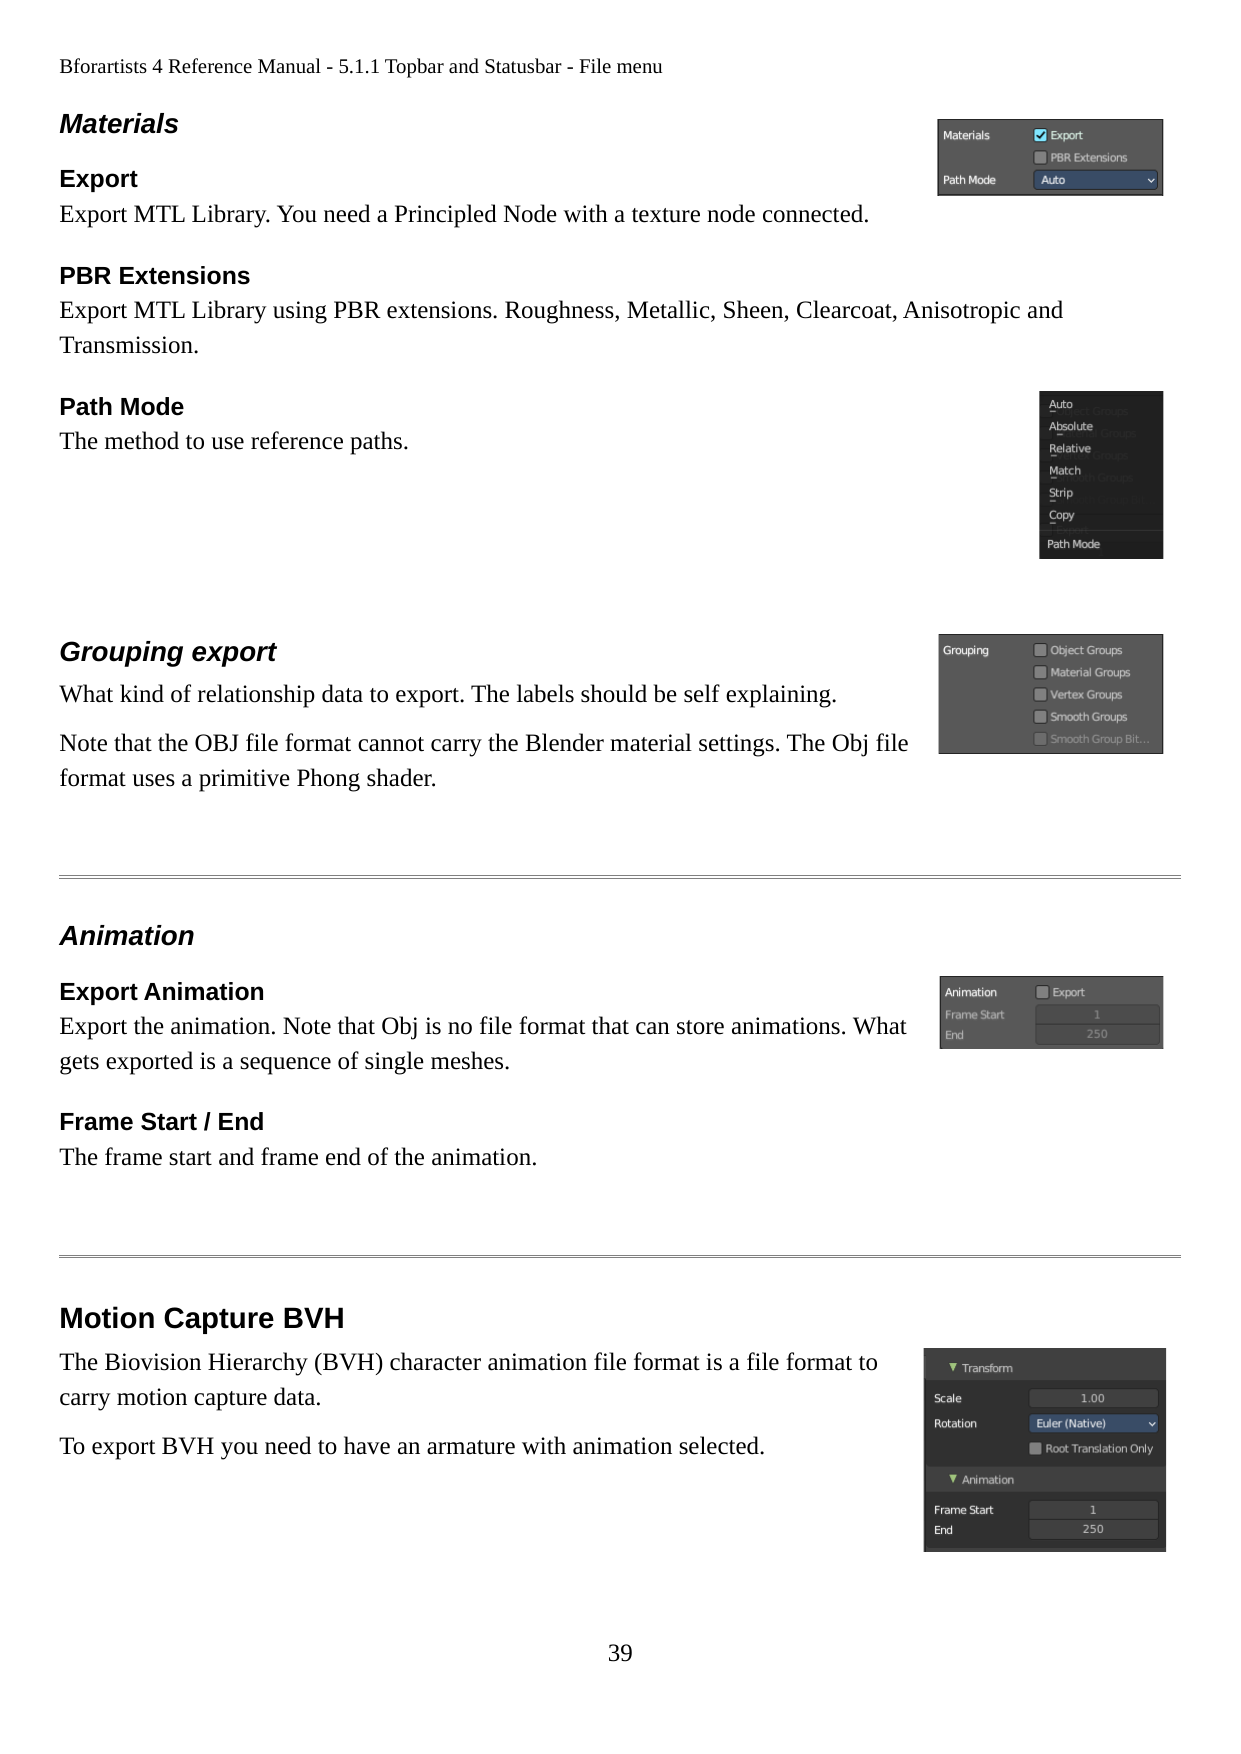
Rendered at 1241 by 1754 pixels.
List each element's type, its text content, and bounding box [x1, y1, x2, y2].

text The frame start and frame end of the animation. [59, 1142, 1181, 1171]
subtitle Export [59, 164, 937, 193]
picture [923, 1348, 1167, 1552]
subtitle [1164, 635, 1181, 667]
subtitle Export Animation [59, 977, 939, 1005]
subtitle [1164, 977, 1181, 1005]
subtitle PBR Extensions [59, 261, 1181, 289]
subtitle Path Mode [59, 392, 1039, 420]
subtitle [1164, 392, 1181, 420]
text Note that the OBJ file format cannot carry the Blender material settings. The Obj file format uses a primitive Phong shader. [59, 728, 1181, 792]
text The Biovision Hierarchy (BVH) character animation file format is a file format to carry motion capture data. [59, 1347, 1181, 1411]
text The method to use reference paths. [59, 426, 1039, 455]
text Export the animation. Note that Obj is no file format that can store animations. What gets exported is a sequence of single meshes. [59, 1011, 1181, 1075]
subtitle [1164, 164, 1181, 193]
text Export MTL Library using PBR extensions. Roughness, Metallic, Sheen, Clearcoat, Anisotropic and Transmission. [59, 296, 1181, 359]
picture [938, 634, 1164, 754]
text To export BVH you need to have an armature with animation selected. [59, 1431, 923, 1460]
subtitle Motion Capture BVH [59, 1301, 1181, 1335]
text What kind of relationship data to export. The labels should be self explaining. [59, 679, 938, 708]
subtitle Grouping export [59, 635, 938, 667]
subtitle Frame Start / End [59, 1107, 1181, 1136]
subtitle Materials [59, 107, 1181, 139]
picture [937, 119, 1164, 196]
picture [939, 976, 1164, 1049]
picture [1039, 391, 1164, 559]
text Export MTL Library. You need a Principled Node with a texture node connected. [59, 199, 1181, 228]
subtitle Animation [59, 920, 1181, 952]
